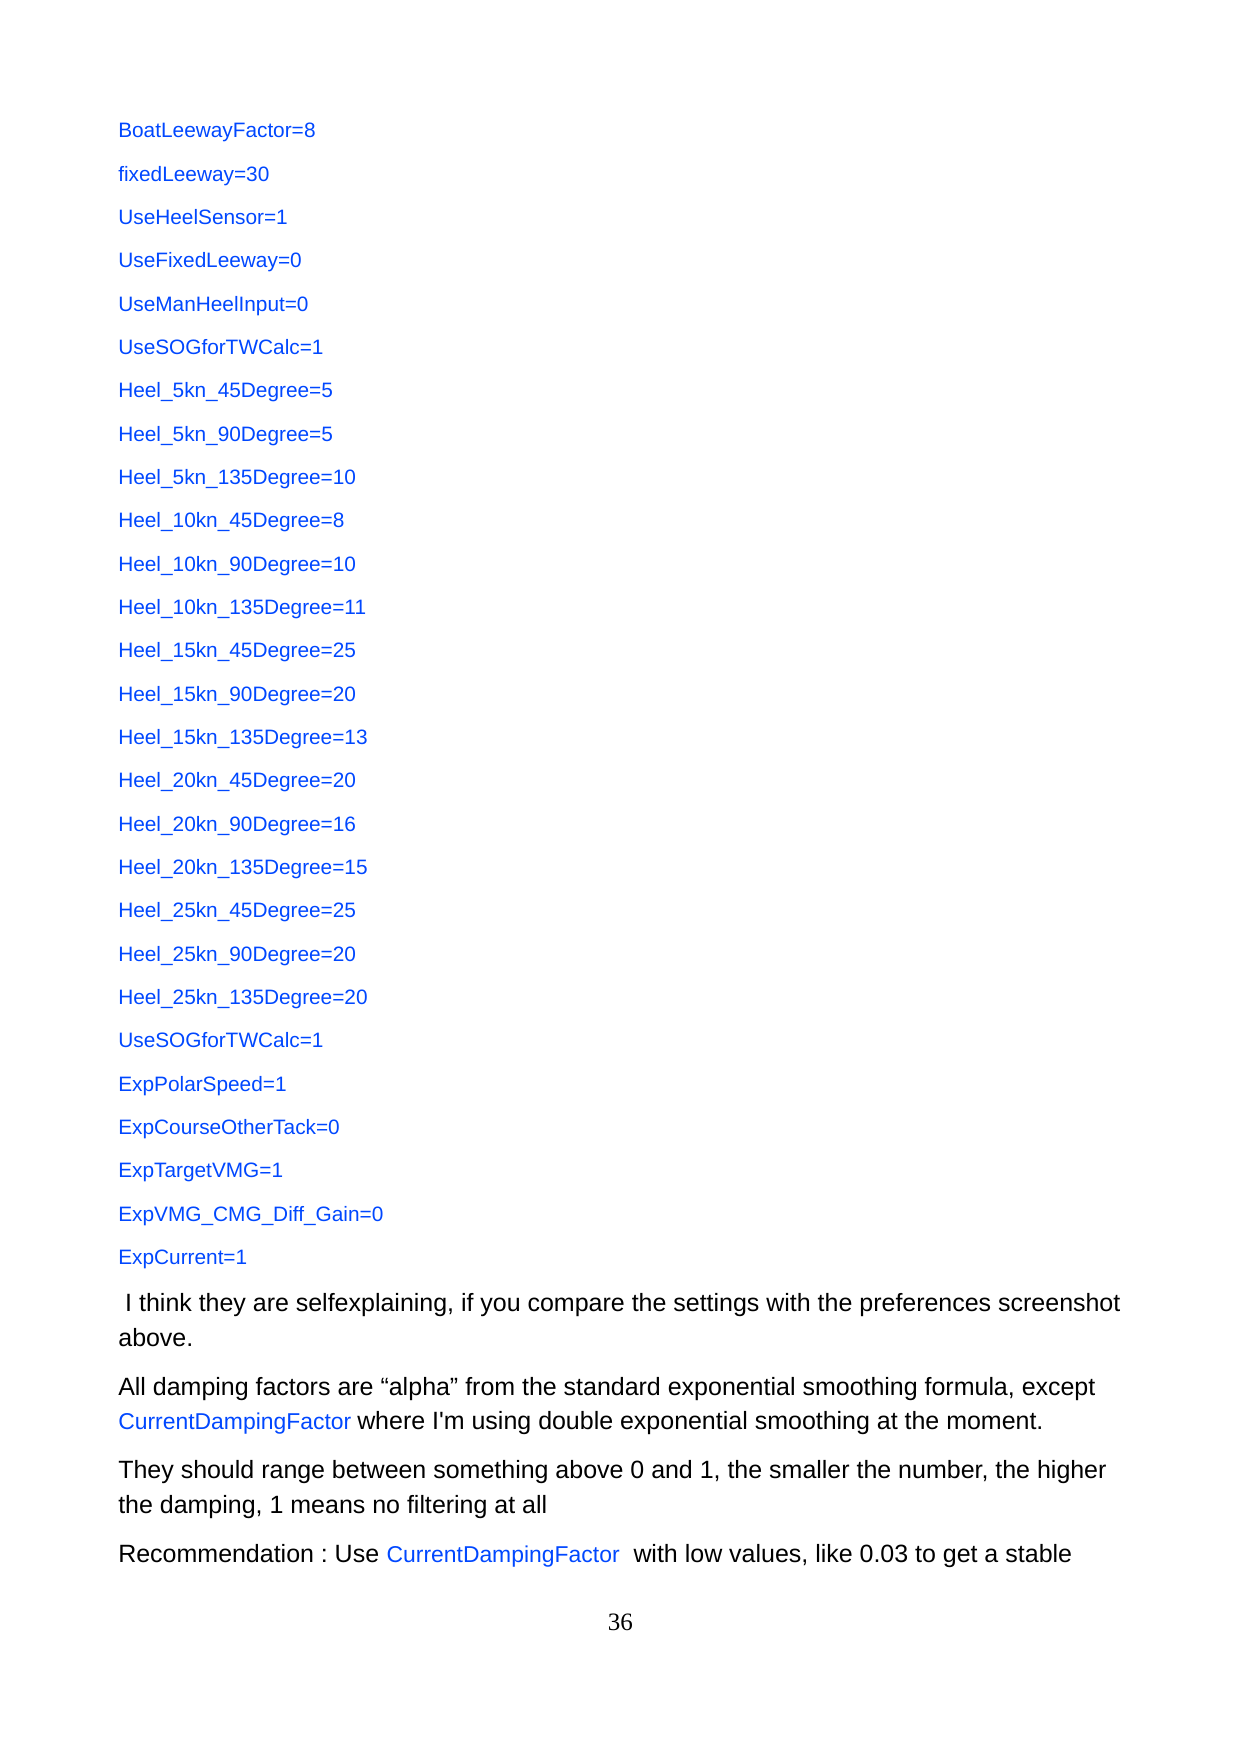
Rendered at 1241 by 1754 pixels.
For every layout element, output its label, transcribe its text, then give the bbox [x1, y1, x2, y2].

text Heel_25kn_45Degree=25 [118, 898, 1122, 922]
text Heel_10kn_90Degree=10 [118, 551, 1122, 575]
text Heel_15kn_45Degree=25 [118, 638, 1122, 662]
text Heel_25kn_90Degree=20 [118, 941, 1122, 965]
text ExpCourseOtherTack=0 [118, 1115, 1122, 1139]
text I think they are selfexplaining, if you compare the settings with the preferences screenshot above. [118, 1288, 1122, 1351]
text UseFixedLeeway=0 [118, 248, 1122, 272]
text ExpVMG_CMG_Diff_Gain=0 [118, 1201, 1122, 1225]
text Heel_15kn_90Degree=20 [118, 681, 1122, 705]
text UseSOGforTWCalc=1 [118, 335, 1122, 359]
text Heel_20kn_135Degree=15 [118, 855, 1122, 879]
text UseManHeelInput=0 [118, 291, 1122, 315]
text Heel_5kn_135Degree=10 [118, 465, 1122, 489]
text UseSOGforTWCalc=1 [118, 1028, 1122, 1052]
text Heel_20kn_90Degree=16 [118, 811, 1122, 835]
text Heel_10kn_45Degree=8 [118, 508, 1122, 532]
text They should range between something above 0 and 1, the smaller the number, the higher the damping, 1 means no filtering at all [118, 1455, 1122, 1518]
text ExpPolarSpeed=1 [118, 1071, 1122, 1095]
text UseHeelSensor=1 [118, 205, 1122, 229]
text Heel_5kn_90Degree=5 [118, 421, 1122, 445]
text Heel_25kn_135Degree=20 [118, 985, 1122, 1009]
text Recommendation : Use CurrentDampingFactor with low values, like 0.03 to get a stable [118, 1539, 1122, 1567]
text ExpCurrent=1 [118, 1245, 1122, 1269]
text Heel_5kn_45Degree=5 [118, 378, 1122, 402]
text BoatLeewayFactor=8 [118, 118, 1122, 142]
text Heel_15kn_135Degree=13 [118, 725, 1122, 749]
text Heel_20kn_45Degree=20 [118, 768, 1122, 792]
text All damping factors are “alpha” from the standard exponential smoothing formula, except CurrentDampingFactor where I'm using double exponential smoothing at the moment. [118, 1372, 1122, 1435]
text ExpTargetVMG=1 [118, 1158, 1122, 1182]
text Heel_10kn_135Degree=11 [118, 595, 1122, 619]
text fixedLeeway=30 [118, 161, 1122, 185]
